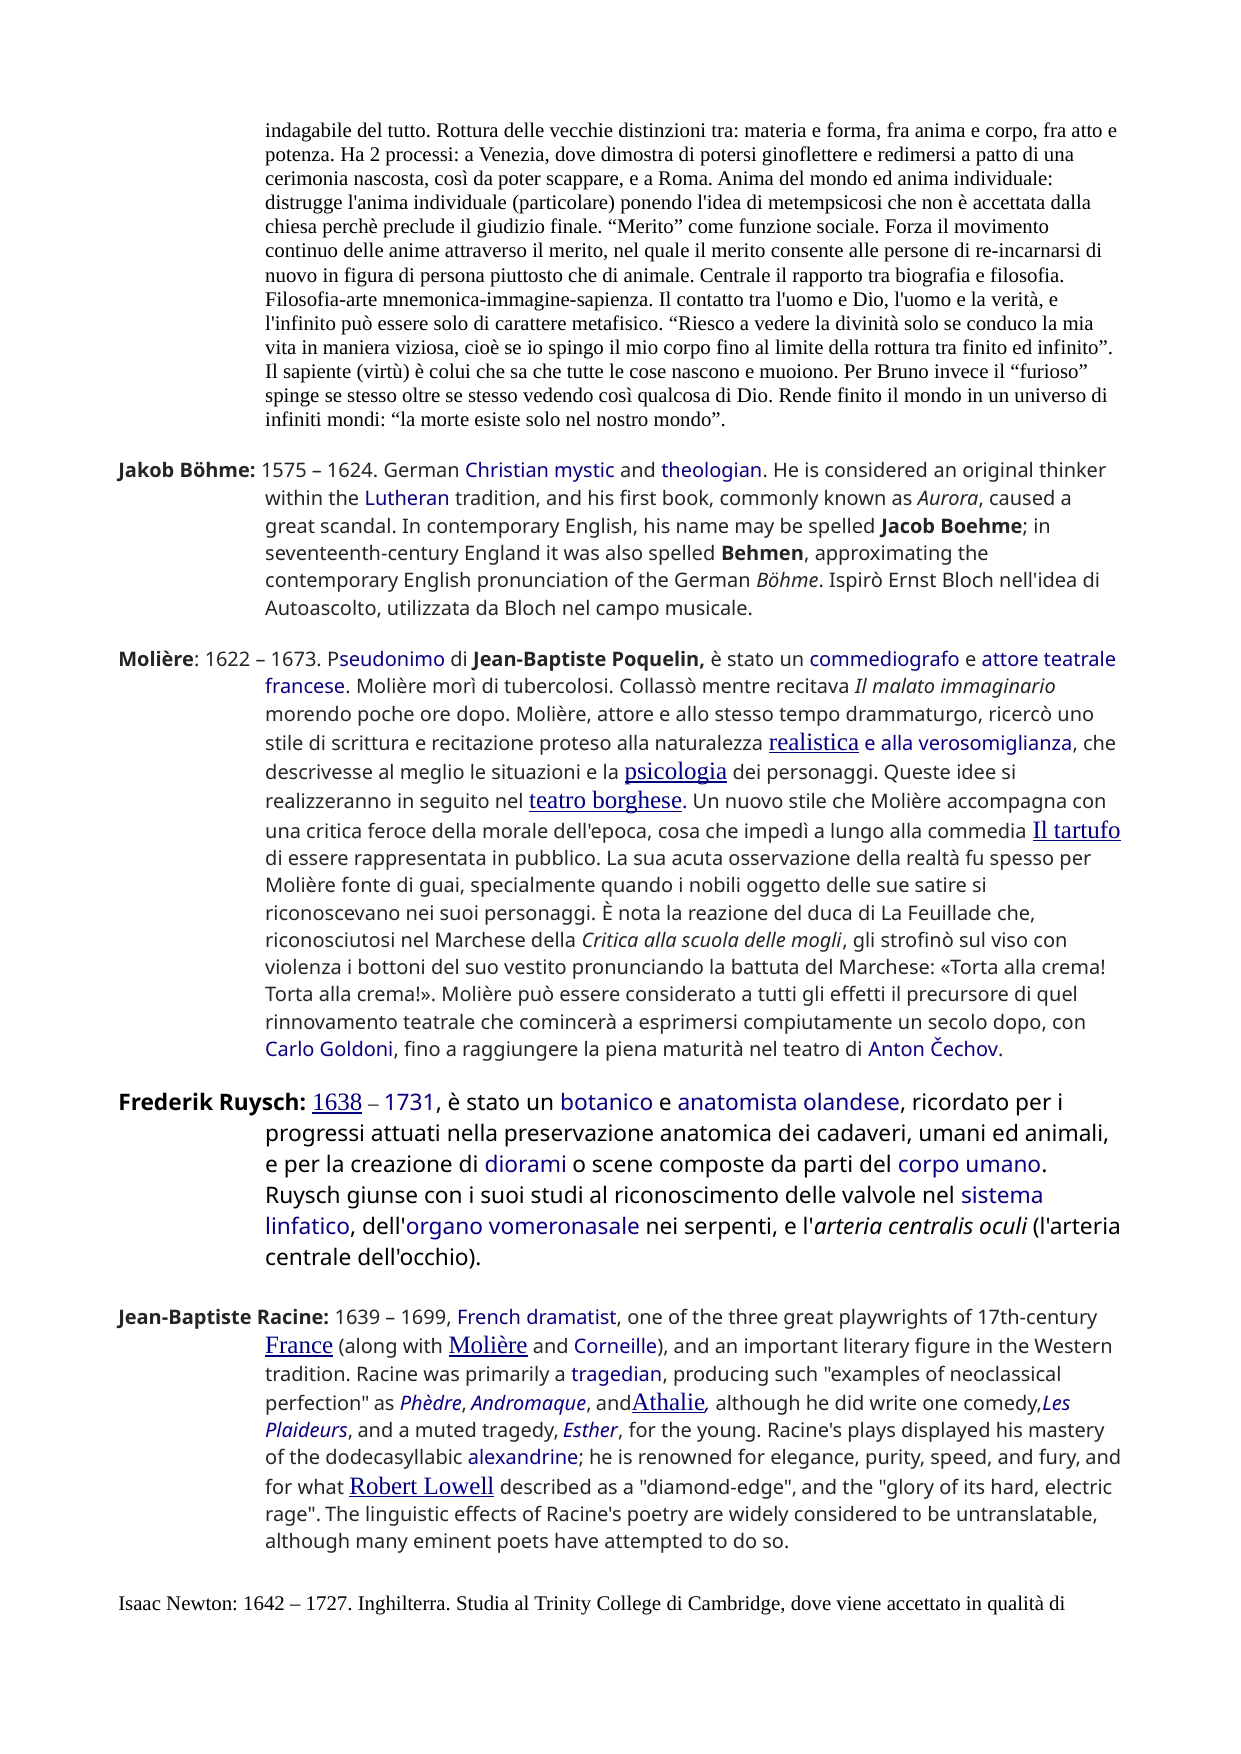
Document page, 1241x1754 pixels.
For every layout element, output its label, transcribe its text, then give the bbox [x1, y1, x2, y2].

text indagabile del tutto. Rottura delle vecchie distinzioni tra: materia e forma, fra anima e corpo, fra atto e potenza. Ha 2 processi: a Venezia, dove dimostra di potersi ginoflettere e redimersi a patto di una cerimonia nascosta, così da poter scappare, e a Roma. Anima del mondo ed anima individuale: distrugge l'anima individuale (particolare) ponendo l'idea di metempsicosi che non è accettata dalla chiesa perchè preclude il giudizio finale. “Merito” come funzione sociale. Forza il movimento continuo delle anime attraverso il merito, nel quale il merito consente alle persone di re-incarnarsi di nuovo in figura di persona piuttosto che di animale. Centrale il rapporto tra biografia e filosofia. Filosofia-arte mnemonica-immagine-sapienza. Il contatto tra l'uomo e Dio, l'uomo e la verità, e l'infinito può essere solo di carattere metafisico. “Riesco a vedere la divinità solo se conduco la mia vita in maniera viziosa, cioè se io spingo il mio corpo fino al limite della rottura tra finito ed infinito”. Il sapiente (virtù) è colui che sa che tutte le cose nascono e muoiono. Per Bruno invece il “furioso” spinge se stesso oltre se stesso vedendo così qualcosa di Dio. Rende finito il mondo in un universo di infiniti mondi: “la morte esiste solo nel nostro mondo”. [118, 118, 1122, 431]
text Isaac Newton: 1642 – 1727. Inghilterra. Studia al Trinity College di Cambridge, dove viene accettato in qualità di [118, 1591, 1122, 1615]
text Molière: 1622 – 1673. Pseudonimo di Jean-Baptiste Poquelin, è stato un commediografo e attore teatrale francese. Molière morì di tubercolosi. Collassò mentre recitava Il malato immaginario morendo poche ore dopo. Molière, attore e allo stesso tempo drammaturgo, ricercò uno stile di scrittura e recitazione proteso alla naturalezza realistica e alla verosomiglianza, che descrivesse al meglio le situazioni e la psicologia dei personaggi. Queste idee si realizzeranno in seguito nel teatro borghese. Un nuovo stile che Molière accompagna con una critica feroce della morale dell'epoca, cosa che impedì a lungo alla commedia Il tartufo di essere rappresentata in pubblico. La sua acuta osservazione della realtà fu spesso per Molière fonte di guai, specialmente quando i nobili oggetto delle sue satire si riconoscevano nei suoi personaggi. È nota la reazione del duca di La Feuillade che, riconosciutosi nel Marchese della Critica alla scuola delle mogli, gli strofinò sul viso con violenza i bottoni del suo vestito pronunciando la battuta del Marchese: «Torta alla crema! Torta alla crema!». Molière può essere considerato a tutti gli effetti il precursore di quel rinnovamento teatrale che comincerà a esprimersi compiutamente un secolo dopo, con Carlo Goldoni, fino a raggiungere la piena maturità nel teatro di Anton Čechov. [118, 645, 1122, 1062]
text Jakob Böhme: 1575 – 1624. German Christian mystic and theologian. He is considered an original thinker within the Lutheran tradition, and his first book, commonly known as Aurora, caused a great scandal. In contemporary English, his name may be spelled Jacob Boehme; in seventeenth-century England it was also spelled Behmen, approximating the contemporary English pronunciation of the German Böhme. Ispirò Ernst Bloch nell'idea di Autoascolto, utilizzata da Bloch nel campo musicale. [118, 455, 1122, 621]
text Frederik Ruysch: 1638 – 1731, è stato un botanico e anatomista olandese, ricordato per i progressi attuati nella preservazione anatomica dei cadaveri, umani ed animali, e per la creazione di diorami o scene composte da parti del corpo umano. Ruysch giunse con i suoi studi al riconoscimento delle valvole nel sistema linfatico, dell'organo vomeronasale nei serpenti, e l'arteria centralis oculi (l'arteria centrale dell'occhio). [118, 1086, 1122, 1272]
text Jean-Baptiste Racine: 1639 – 1699, French dramatist, one of the three great playwrights of 17th-century France (along with Molière and Corneille), and an important literary figure in the Western tradition. Racine was primarily a tragedian, producing such "examples of neoclassical perfection" as Phèdre, Andromaque, andAthalie, although he did write one comedy,Les Plaideurs, and a muted tragedy, Esther, for the young. Racine's plays displayed his mastery of the dodecasyllabic alexandrine; he is renowned for elegance, purity, speed, and fury, and for what Robert Lowell described as a "diamond-edge", and the "glory of its hard, electric rage". The linguistic effects of Racine's poetry are widely considered to be untranslatable, although many eminent poets have attempted to do so. [118, 1303, 1122, 1554]
